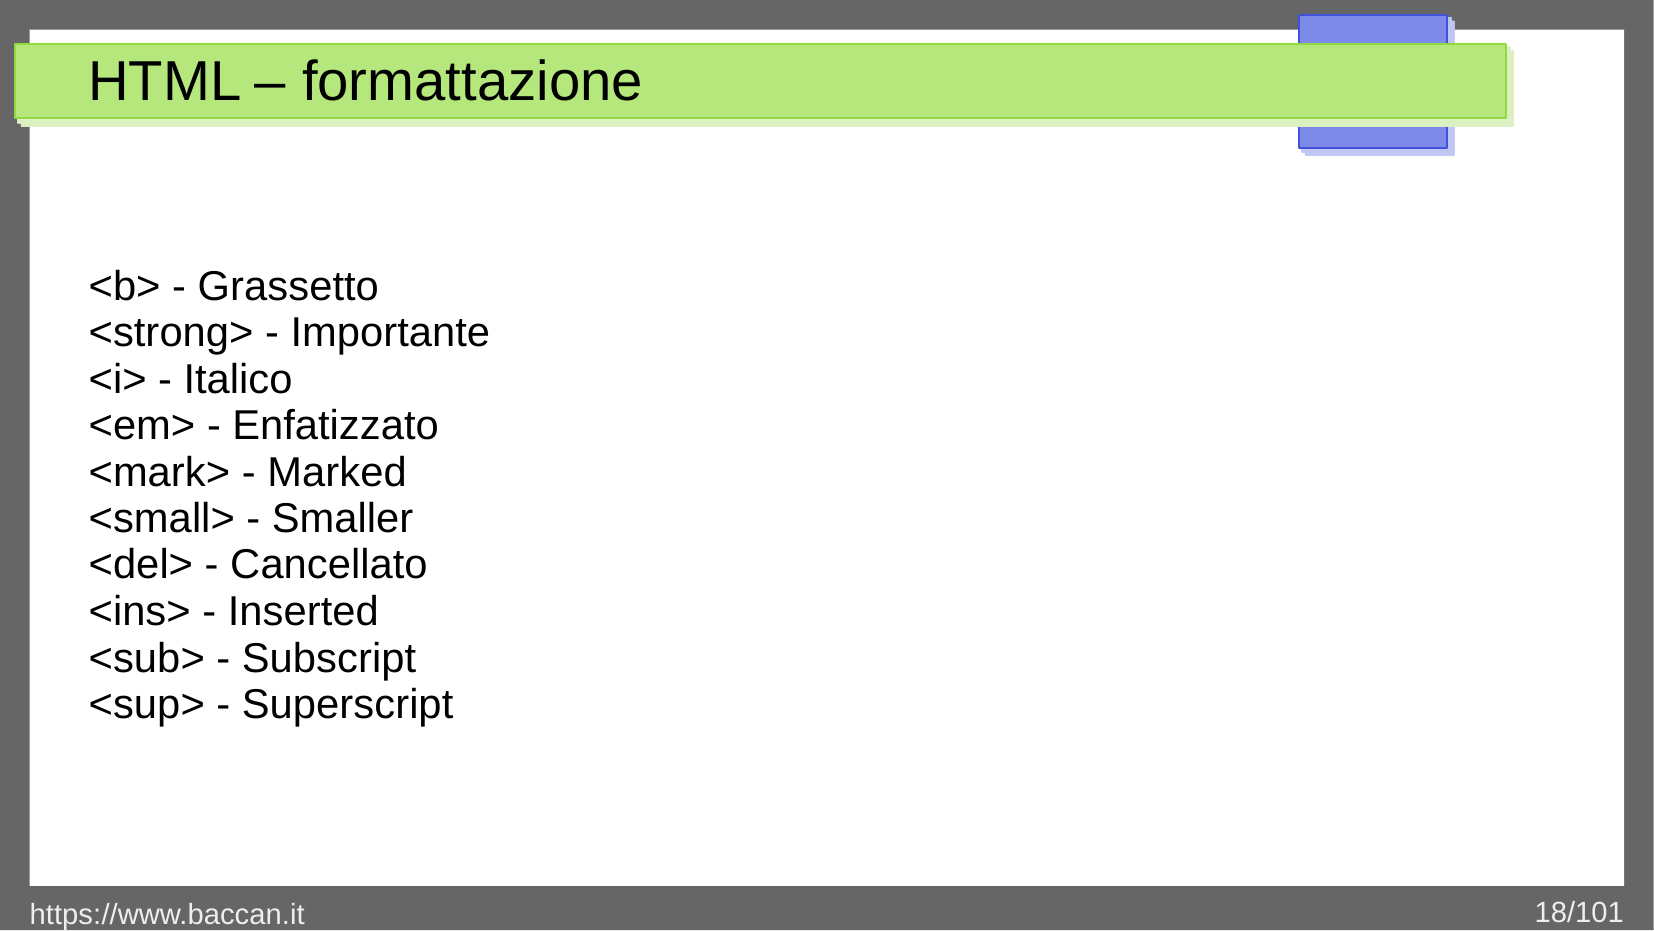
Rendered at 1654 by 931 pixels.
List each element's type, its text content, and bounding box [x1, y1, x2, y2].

text_box <b> - Grassetto <strong> - Importante <i> - Italico <em> - Enfatizzato <mark> - Marked <small> - Smaller <del> - Cancellato <ins> - Inserted <sub> - Subscript <sup> - Superscript [88, 169, 1565, 821]
title HTML – formattazione [88, 44, 1506, 119]
